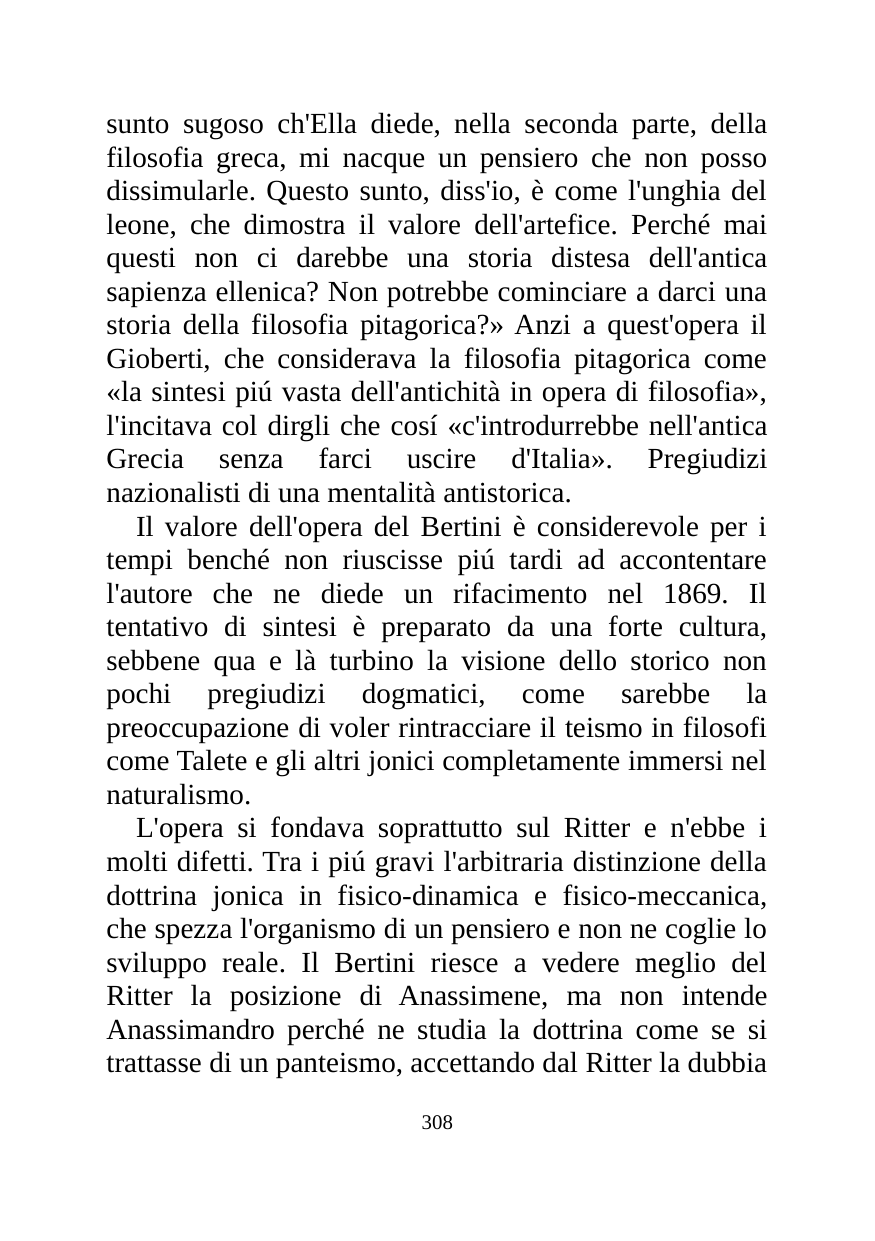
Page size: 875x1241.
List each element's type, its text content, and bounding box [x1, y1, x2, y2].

text L'opera si fondava soprattutto sul Ritter e n'ebbe i molti difetti. Tra i piú gravi l'arbitraria distinzione della dottrina jonica in fisico-dinamica e fisico-meccanica, che spezza l'organismo di un pensiero e non ne coglie lo sviluppo reale. Il Bertini riesce a vedere meglio del Ritter la posizione di Anassimene, ma non intende Anassimandro perché ne studia la dottrina come se si trattasse di un panteismo, accettando dal Ritter la dubbia [106, 811, 768, 1079]
text Il valore dell'opera del Bertini è considerevole per i tempi benché non riuscisse piú tardi ad accontentare l'autore che ne diede un rifacimento nel 1869. Il tentativo di sintesi è preparato da una forte cultura, sebbene qua e là turbino la visione dello storico non pochi pregiudizi dogmatici, come sarebbe la preoccupazione di voler rintracciare il teismo in filosofi come Talete e gli altri jonici completamente immersi nel naturalismo. [106, 509, 768, 811]
text sunto sugoso ch'Ella diede, nella seconda parte, della filosofia greca, mi nacque un pensiero che non posso dissimularle. Questo sunto, diss'io, è come l'unghia del leone, che dimostra il valore dell'artefice. Perché mai questi non ci darebbe una storia distesa dell'antica sapienza ellenica? Non potrebbe cominciare a darci una storia della filosofia pitagorica?» Anzi a quest'opera il Gioberti, che considerava la filosofia pitagorica come «la sintesi piú vasta dell'antichità in opera di filosofia», l'incitava col dirgli che cosí «c'introdurrebbe nell'antica Grecia senza farci uscire d'Italia». Pregiudizi nazionalisti di una mentalità antistorica. [106, 106, 768, 509]
